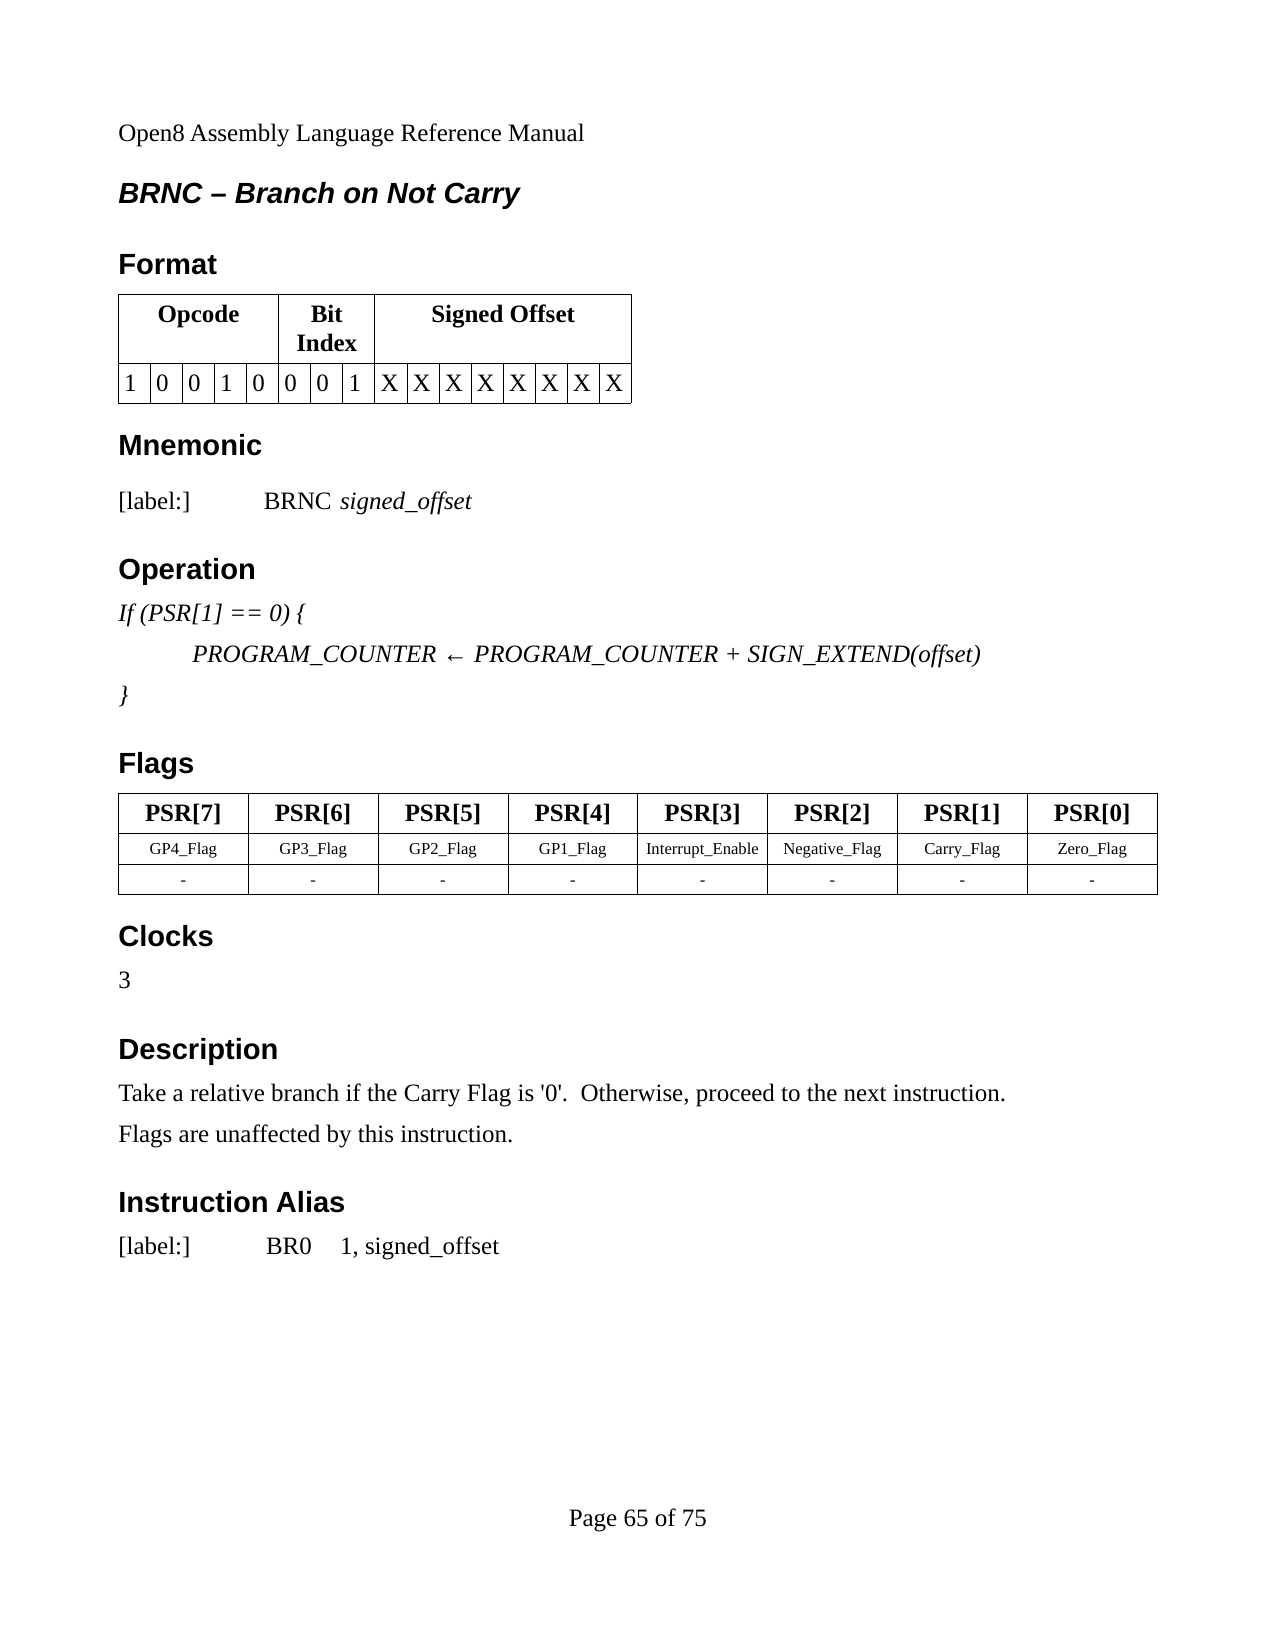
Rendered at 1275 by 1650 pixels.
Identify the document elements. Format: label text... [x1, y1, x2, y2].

table_cell X [504, 364, 535, 403]
text [label:] BR0 1, signed_offset [118, 1231, 1157, 1260]
table_cell X [408, 364, 439, 403]
table_cell - [768, 865, 897, 894]
table_cell GP2_Flag [379, 834, 508, 863]
table_cell X [568, 364, 599, 403]
table_cell X [600, 364, 631, 403]
table_cell 0 [279, 364, 310, 403]
table_cell GP4_Flag [119, 834, 248, 863]
text Take a relative branch if the Carry Flag is '0'. Otherwise, proceed to the next instruction. [118, 1078, 1157, 1106]
table_header Opcode [119, 295, 278, 362]
table_cell - [119, 865, 248, 894]
subtitle Description [118, 1032, 1157, 1065]
text If (PSR[1] == 0) { [118, 598, 1157, 626]
subtitle Flags [118, 746, 1157, 780]
subtitle Instruction Alias [118, 1185, 1157, 1219]
table_header Bit Index [279, 295, 374, 362]
text PROGRAM_COUNTER ← PROGRAM_COUNTER + SIGN_EXTEND(offset) [118, 639, 1157, 668]
table_cell 1 [215, 364, 246, 403]
table_cell 1 [119, 364, 150, 403]
table_header Signed Offset [375, 295, 631, 362]
table_cell GP3_Flag [249, 834, 378, 863]
subtitle Mnemonic [118, 428, 1157, 461]
table_cell - [509, 865, 637, 894]
table_cell X [440, 364, 471, 403]
table_header PSR[2] [768, 794, 897, 833]
table_cell Interrupt_Enable [638, 834, 767, 863]
text [label:] BRNC signed_offset [118, 486, 1157, 515]
table_cell - [638, 865, 767, 894]
table_header PSR[1] [898, 794, 1027, 833]
table_cell 0 [151, 364, 182, 403]
table_cell Zero_Flag [1028, 834, 1157, 863]
table_cell Carry_Flag [898, 834, 1027, 863]
subtitle Format [118, 247, 1157, 281]
table_cell - [1028, 865, 1157, 894]
table_cell X [536, 364, 567, 403]
text 3 [118, 965, 1157, 994]
table_header PSR[6] [249, 794, 378, 833]
table_cell X [472, 364, 503, 403]
table_cell - [379, 865, 508, 894]
table_cell - [249, 865, 378, 894]
table_cell Negative_Flag [768, 834, 897, 863]
text Flags are unaffected by this instruction. [118, 1119, 1157, 1148]
subtitle Operation [118, 552, 1157, 585]
text } [118, 680, 1157, 709]
table_header PSR[7] [119, 794, 248, 833]
table_cell 1 [343, 364, 374, 403]
table_cell X [375, 364, 407, 403]
table_header PSR[5] [379, 794, 508, 833]
table_cell GP1_Flag [509, 834, 637, 863]
table_cell 0 [311, 364, 342, 403]
table_header PSR[3] [638, 794, 767, 833]
table_header PSR[4] [509, 794, 637, 833]
table_header PSR[0] [1028, 794, 1157, 833]
table_cell 0 [183, 364, 214, 403]
table_cell 0 [247, 364, 278, 403]
subtitle Clocks [118, 919, 1157, 953]
table_cell - [898, 865, 1027, 894]
subtitle BRNC – Branch on Not Carry [118, 176, 1157, 210]
